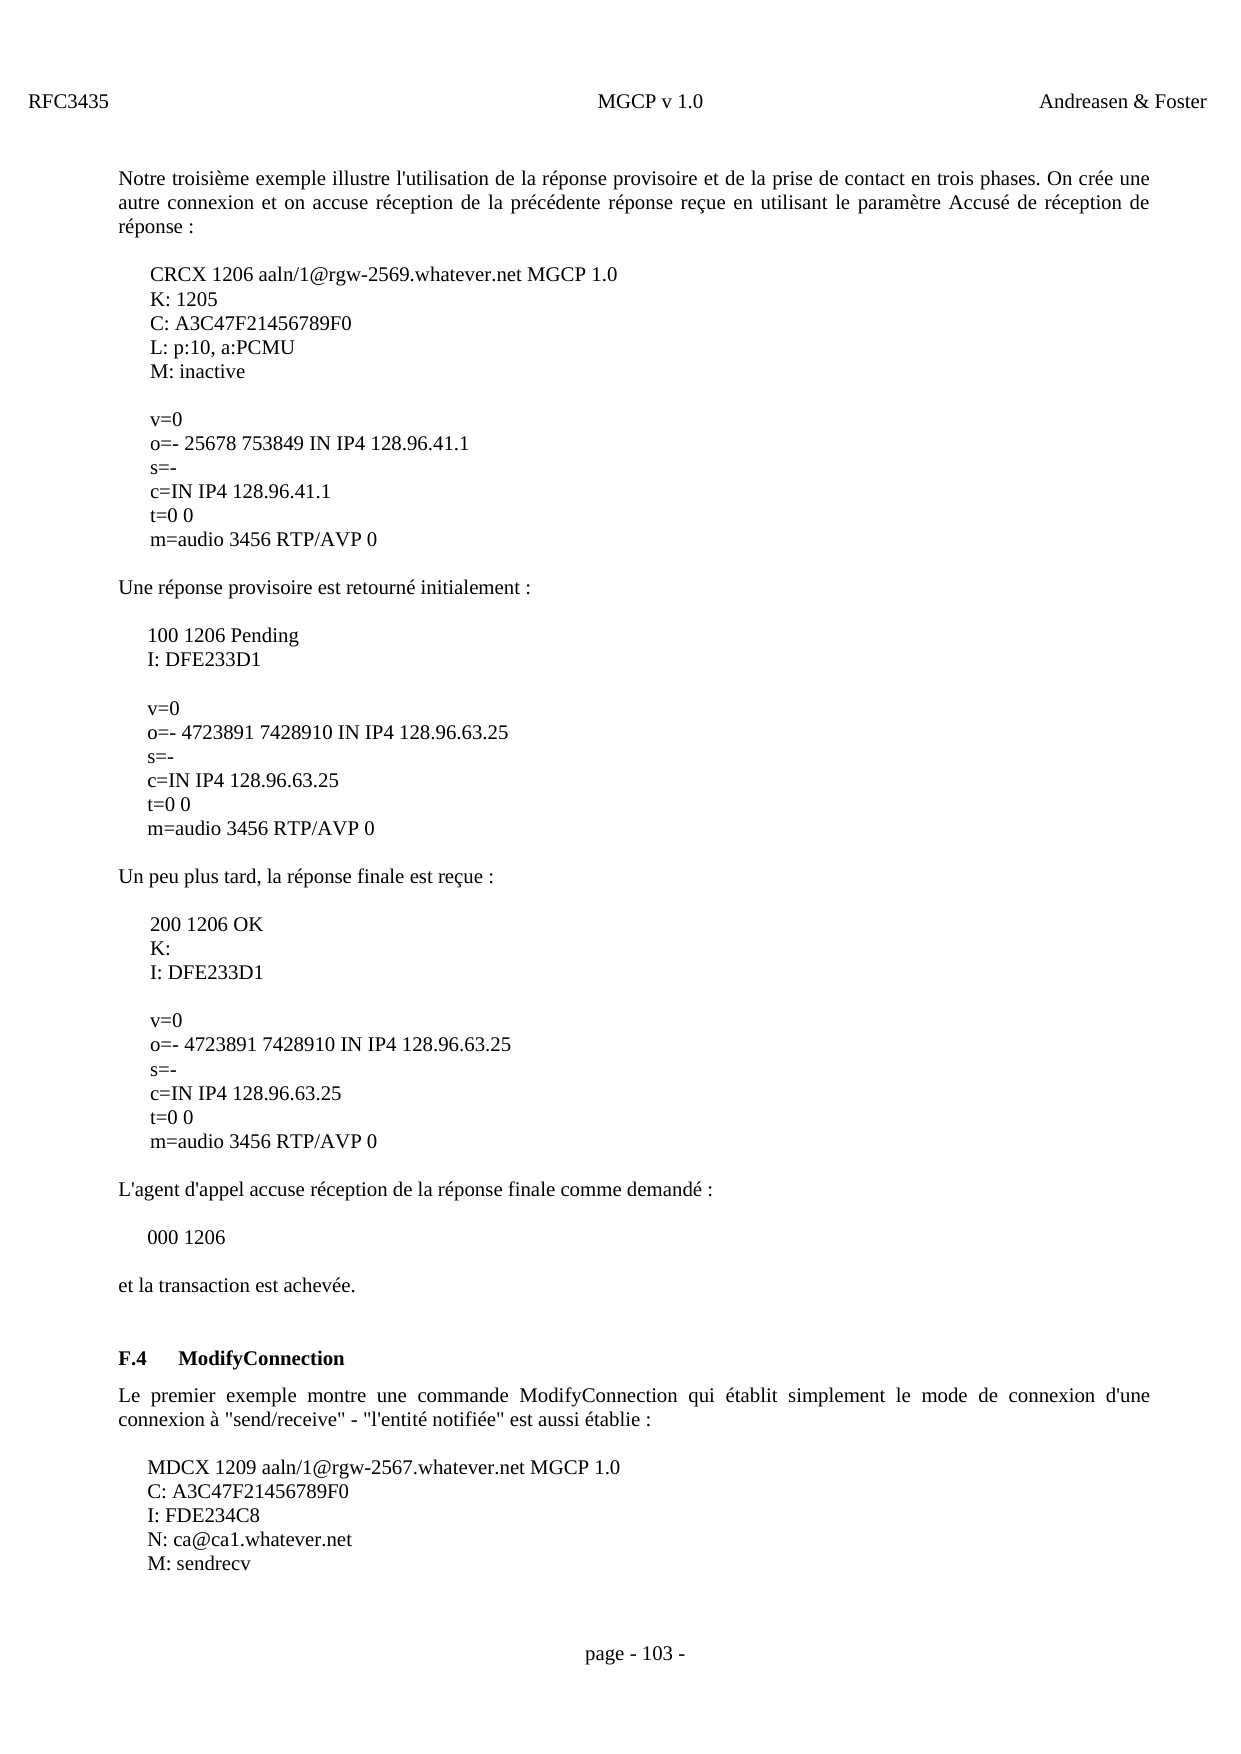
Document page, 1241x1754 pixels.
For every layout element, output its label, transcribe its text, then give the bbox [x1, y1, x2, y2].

text v=0 [150, 407, 1152, 431]
text Le premier exemple montre une commande ModifyConnection qui établit simplement le mode de connexion d'une connexion à "send/receive" - "l'entité notifiée" est aussi établie : [118, 1383, 1152, 1431]
text c=IN IP4 128.96.63.25 [147, 768, 1152, 792]
text t=0 0 [150, 1104, 1152, 1129]
text I: DFE233D1 [150, 960, 1152, 984]
text o=- 4723891 7428910 IN IP4 128.96.63.25 [147, 719, 1152, 744]
text CRCX 1206 aaln/1@rgw-2569.whatever.net MGCP 1.0 [150, 262, 1152, 286]
text K: 1205 [150, 286, 1152, 311]
text C: A3C47F21456789F0 [147, 1479, 1152, 1503]
subtitle F.4 ModifyConnection [118, 1346, 1152, 1370]
text C: A3C47F21456789F0 [150, 311, 1152, 334]
text M: inactive [150, 359, 1152, 383]
text v=0 [147, 696, 1152, 719]
text 000 1206 [147, 1225, 1152, 1249]
text t=0 0 [147, 792, 1152, 816]
text L: p:10, a:PCMU [150, 334, 1152, 359]
text 200 1206 OK [150, 912, 1152, 936]
text MDCX 1209 aaln/1@rgw-2567.whatever.net MGCP 1.0 [147, 1455, 1152, 1479]
text I: DFE233D1 [147, 647, 1152, 671]
text m=audio 3456 RTP/AVP 0 [150, 527, 1152, 551]
text N: ca@ca1.whatever.net [147, 1527, 1152, 1551]
text c=IN IP4 128.96.41.1 [150, 479, 1152, 503]
text M: sendrecv [147, 1551, 1152, 1575]
text s=- [150, 1056, 1152, 1081]
text Un peu plus tard, la réponse finale est reçue : [118, 864, 1152, 888]
text I: FDE234C8 [147, 1503, 1152, 1527]
text o=- 25678 753849 IN IP4 128.96.41.1 [150, 431, 1152, 455]
text m=audio 3456 RTP/AVP 0 [147, 816, 1152, 840]
text Notre troisième exemple illustre l'utilisation de la réponse provisoire et de la prise de contact en trois phases. On crée une autre connexion et on accuse réception de la précédente réponse reçue en utilisant le paramètre Accusé de réception de réponse : [118, 166, 1152, 238]
text m=audio 3456 RTP/AVP 0 [150, 1129, 1152, 1153]
text K: [150, 936, 1152, 960]
text s=- [147, 744, 1152, 768]
text Une réponse provisoire est retourné initialement : [118, 575, 1152, 599]
text c=IN IP4 128.96.63.25 [150, 1081, 1152, 1104]
text L'agent d'appel accuse réception de la réponse finale comme demandé : [118, 1177, 1152, 1201]
text s=- [150, 455, 1152, 479]
text 100 1206 Pending [147, 623, 1152, 647]
text o=- 4723891 7428910 IN IP4 128.96.63.25 [150, 1032, 1152, 1056]
text v=0 [150, 1008, 1152, 1032]
text t=0 0 [150, 503, 1152, 527]
text et la transaction est achevée. [118, 1273, 1152, 1297]
